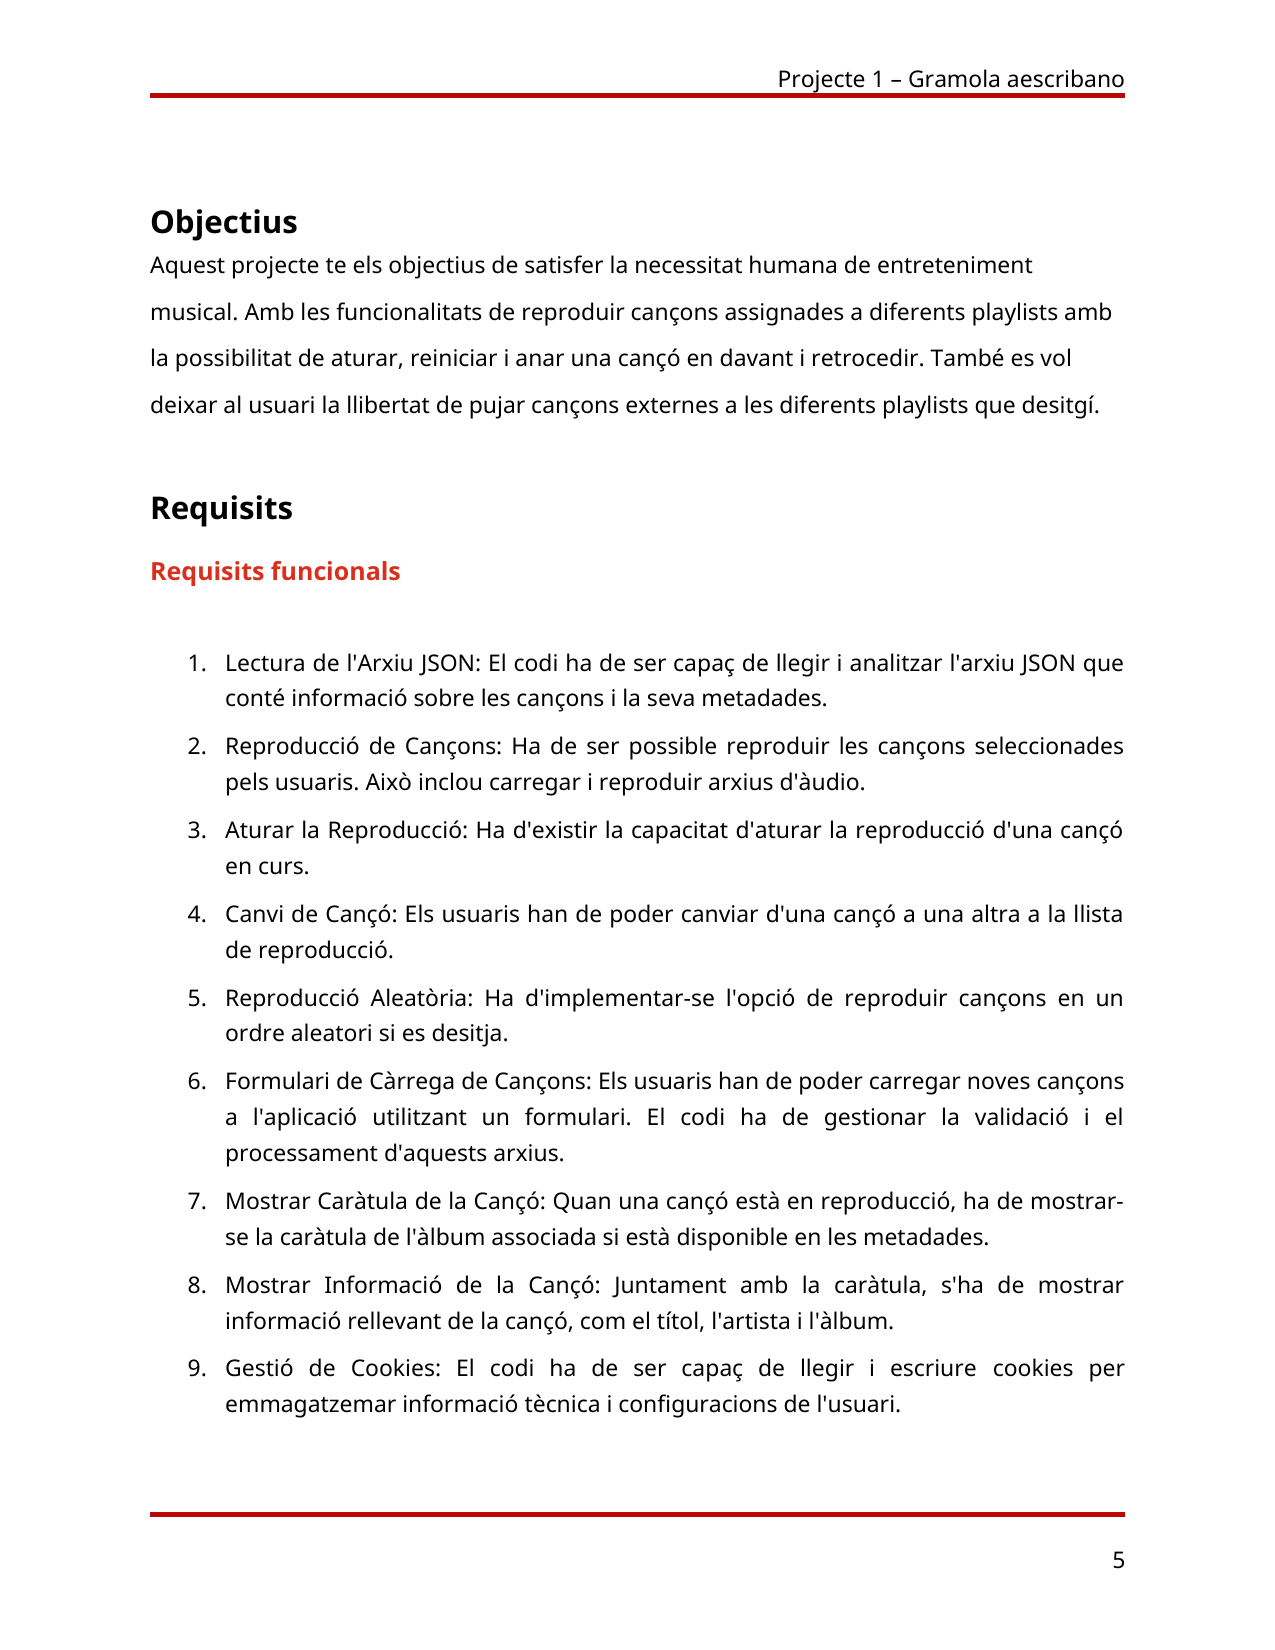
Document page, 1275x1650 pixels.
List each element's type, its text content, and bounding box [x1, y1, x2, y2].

list Aturar la Reproducció: Ha d'existir la capacitat d'aturar la reproducció d'una cançó en curs. [187, 814, 1125, 881]
list Formulari de Càrrega de Cançons: Els usuaris han de poder carregar noves cançons a l'aplicació utilitzant un formulari. El codi ha de gestionar la validació i el processament d'aquests arxius. [187, 1065, 1125, 1168]
list Mostrar Informació de la Cançó: Juntament amb la caràtula, s'ha de mostrar informació rellevant de la cançó, com el títol, l'artista i l'àlbum. [187, 1269, 1125, 1336]
list Canvi de Cançó: Els usuaris han de poder canviar d'una cançó a una altra a la llista de reproducció. [187, 898, 1125, 965]
list Reproducció Aleatòria: Ha d'implementar-se l'opció de reproduir cançons en un ordre aleatori si es desitja. [187, 981, 1125, 1049]
list Gestió de Cookies: El codi ha de ser capaç de llegir i escriure cookies per emmagatzemar informació tècnica i configuracions de l'usuari. [187, 1352, 1125, 1419]
text Aquest projecte te els objectius de satisfer la necessitat humana de entreteniment musical. Amb les funcionalitats de reproduir cançons assignades a diferents playlists amb la possibilitat de aturar, reiniciar i anar una cançó en davant i retrocedir. També es vol deixar al usuari la llibertat de pujar cançons externes a les diferents playlists que desitgí. [150, 248, 1125, 420]
subtitle Requisits funcionals [150, 554, 1125, 588]
list Reproducció de Cançons: Ha de ser possible reproduir les cançons seleccionades pels usuaris. Això inclou carregar i reproduir arxius d'àudio. [187, 730, 1125, 797]
list Mostrar Caràtula de la Cançó: Quan una cançó està en reproducció, ha de mostrar-se la caràtula de l'àlbum associada si està disponible en les metadades. [187, 1185, 1125, 1252]
picture [150, 1512, 1125, 1517]
list Lectura de l'Arxiu JSON: El codi ha de ser capaç de llegir i analitzar l'arxiu JSON que conté informació sobre les cançons i la seva metadades. [187, 646, 1125, 714]
subtitle Objectius [150, 200, 939, 243]
subtitle Requisits [150, 486, 939, 529]
picture [150, 93, 1125, 98]
